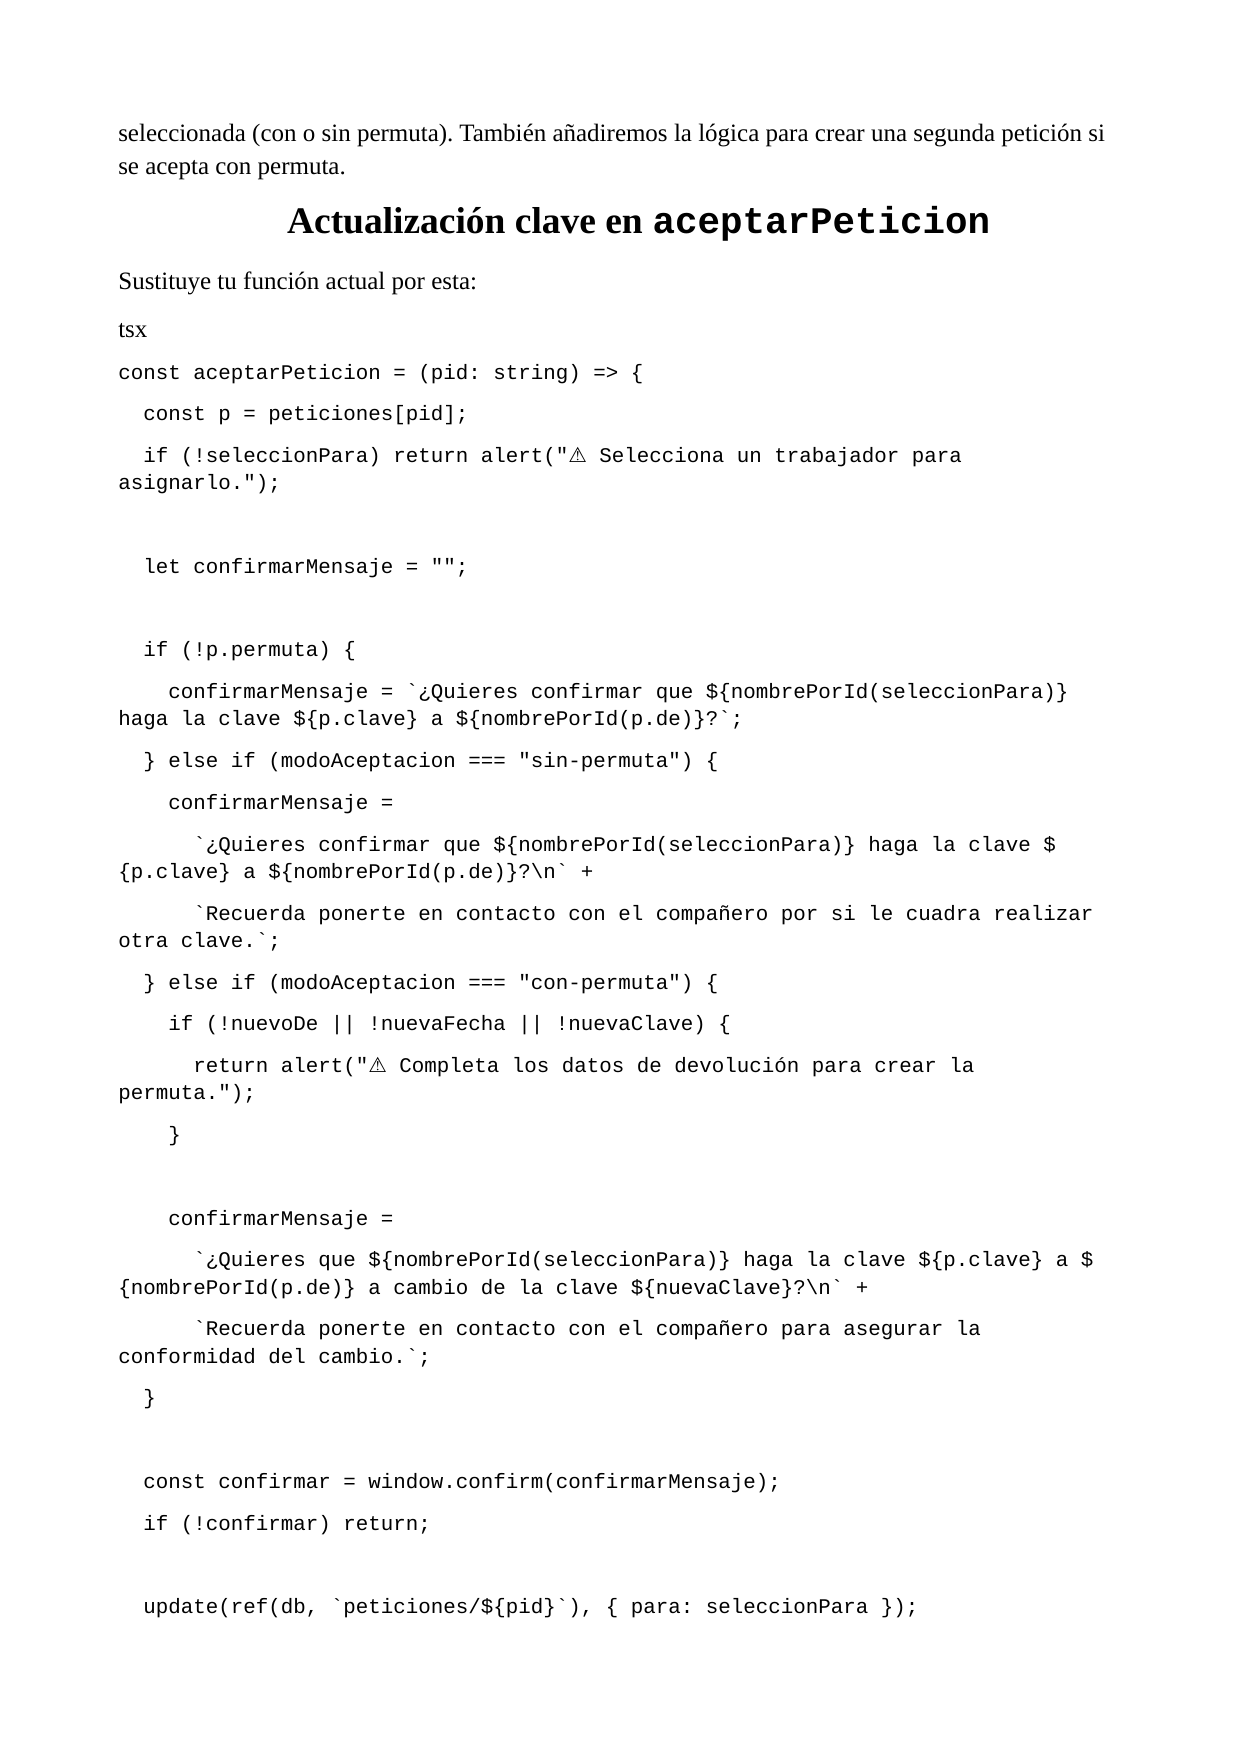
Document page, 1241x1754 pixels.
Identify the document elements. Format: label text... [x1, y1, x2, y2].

text } [118, 1124, 1122, 1148]
subtitle 🎯 Actualización clave en aceptarPeticion [118, 199, 1122, 245]
text if (!confirmar) return; [118, 1513, 1122, 1536]
text if (!seleccionPara) return alert("⚠️ Selecciona un trabajador para asignarlo."); [118, 445, 1122, 496]
text confirmarMensaje = [118, 792, 1122, 816]
text return alert("⚠️ Completa los datos de devolución para crear la permuta."); [118, 1055, 1122, 1106]
text `Recuerda ponerte en contacto con el compañero por si le cuadra realizar otra clave.`; [118, 903, 1122, 953]
text `¿Quieres confirmar que ${nombrePorId(seleccionPara)} haga la clave ${p.clave} a ${nombrePorId(p.de)}?\n` + [118, 834, 1122, 884]
text seleccionada (con o sin permuta). También añadiremos la lógica para crear una segunda petición si se acepta con permuta. [118, 118, 1122, 180]
text const aceptarPeticion = (pid: string) => { [118, 362, 1122, 385]
text confirmarMensaje = `¿Quieres confirmar que ${nombrePorId(seleccionPara)} haga la clave ${p.clave} a ${nombrePorId(p.de)}?`; [118, 681, 1122, 732]
text Sustituye tu función actual por esta: [118, 266, 1122, 295]
text confirmarMensaje = [118, 1208, 1122, 1231]
text } else if (modoAceptacion === "con-permuta") { [118, 972, 1122, 995]
text let confirmarMensaje = ""; [118, 556, 1122, 579]
text tsx [118, 314, 1122, 343]
text update(ref(db, `peticiones/${pid}`), { para: seleccionPara }); [118, 1596, 1122, 1620]
text const p = peticiones[pid]; [118, 403, 1122, 427]
text if (!nuevoDe || !nuevaFecha || !nuevaClave) { [118, 1013, 1122, 1037]
text `Recuerda ponerte en contacto con el compañero para asegurar la conformidad del cambio.`; [118, 1318, 1122, 1369]
text if (!p.permuta) { [118, 639, 1122, 663]
text `¿Quieres que ${nombrePorId(seleccionPara)} haga la clave ${p.clave} a ${nombrePorId(p.de)} a cambio de la clave ${nuevaClave}?\n` + [118, 1249, 1122, 1300]
text const confirmar = window.confirm(confirmarMensaje); [118, 1471, 1122, 1494]
text } [118, 1387, 1122, 1411]
text } else if (modoAceptacion === "sin-permuta") { [118, 750, 1122, 774]
